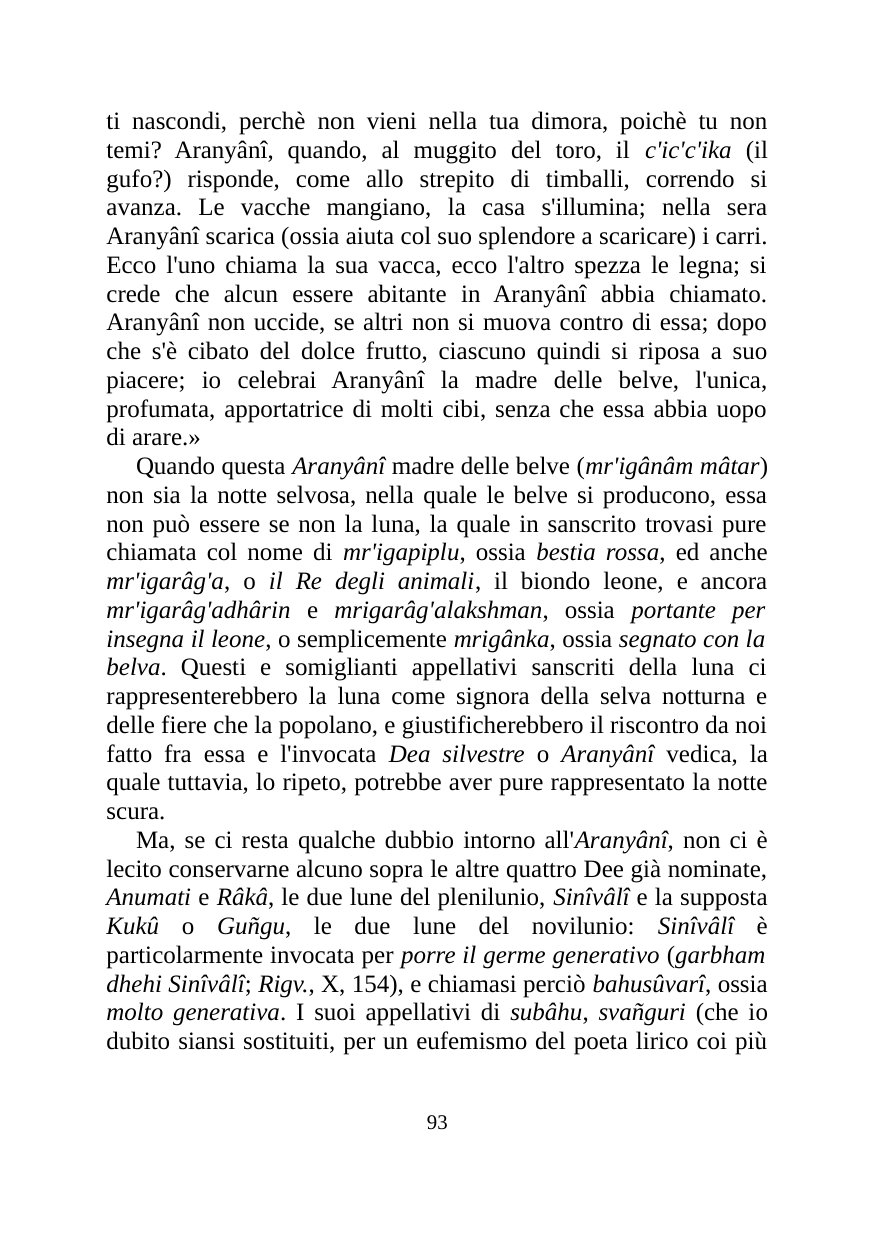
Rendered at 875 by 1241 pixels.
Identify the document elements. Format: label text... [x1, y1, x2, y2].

text Ma, se ci resta qualche dubbio intorno all'Aranyânî, non ci è lecito conservarne alcuno sopra le altre quattro Dee già nominate, Anumati e Râkâ, le due lune del plenilunio, Sinîvâlî e la supposta Kukû o Guñgu, le due lune del novilunio: Sinîvâlî è particolarmente invocata per porre il germe generativo (garbham dhehi Sinîvâlî; Rigv., X, 154), e chiamasi perciò bahusûvarî, ossia molto generativa. I suoi appellativi di subâhu, svañguri (che io dubito siansi sostituiti, per un eufemismo del poeta lirico coi più [106, 825, 768, 1055]
text Quando questa Aranyânî madre delle belve (mr'igânâm mâtar) non sia la notte selvosa, nella quale le belve si producono, essa non può essere se non la luna, la quale in sanscrito trovasi pure chiamata col nome di mr'igapiplu, ossia bestia rossa, ed anche mr'igarâg'a, o il Re degli animali, il biondo leone, e ancora mr'igarâg'adhârin e mrigarâg'alakshman, ossia portante per insegna il leone, o semplicemente mrigânka, ossia segnato con la belva. Questi e somiglianti appellativi sanscriti della luna ci rappresenterebbero la luna come signora della selva notturna e delle fiere che la popolano, e giustificherebbero il riscontro da noi fatto fra essa e l'invocata Dea silvestre o Aranyânî vedica, la quale tuttavia, lo ripeto, potrebbe aver pure rappresentato la notte scura. [106, 451, 768, 825]
text ti nascondi, perchè non vieni nella tua dimora, poichè tu non temi? Aranyânî, quando, al muggito del toro, il c'ic'c'ika (il gufo?) risponde, come allo strepito di timballi, correndo si avanza. Le vacche mangiano, la casa s'illumina; nella sera Aranyânî scarica (ossia aiuta col suo splendore a scaricare) i carri. Ecco l'uno chiama la sua vacca, ecco l'altro spezza le legna; si crede che alcun essere abitante in Aranyânî abbia chiamato. Aranyânî non uccide, se altri non si muova contro di essa; dopo che s'è cibato del dolce frutto, ciascuno quindi si riposa a suo piacere; io celebrai Aranyânî la madre delle belve, l'unica, profumata, apportatrice di molti cibi, senza che essa abbia uopo di arare.» [106, 106, 768, 451]
